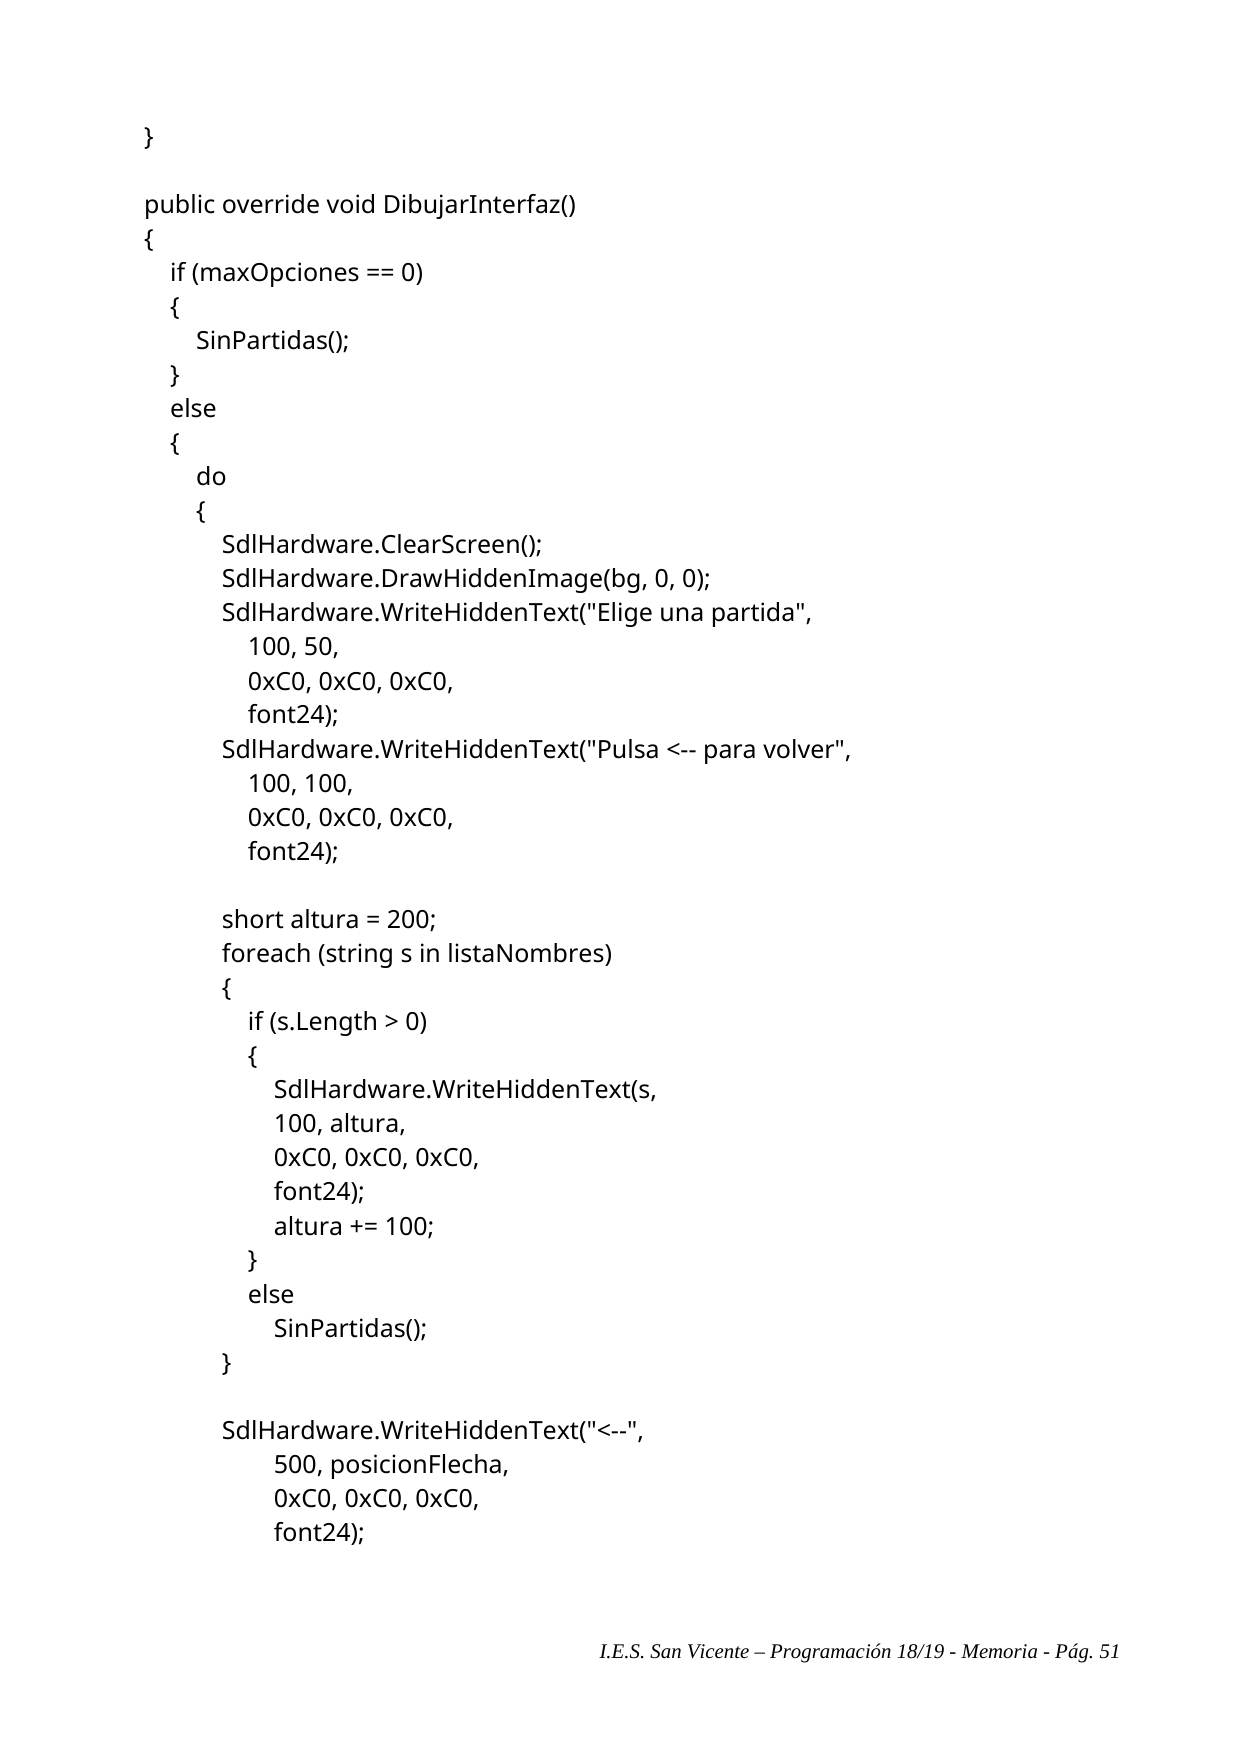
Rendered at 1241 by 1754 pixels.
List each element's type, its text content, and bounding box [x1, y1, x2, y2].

text if (s.Length > 0) [118, 1004, 1122, 1038]
text SdlHardware.WriteHiddenText("<--", [118, 1412, 1122, 1447]
text else [118, 1276, 1122, 1310]
text SinPartidas(); [118, 1310, 1122, 1344]
text { [118, 493, 1122, 527]
text 100, altura, [118, 1106, 1122, 1140]
text font24); [118, 1174, 1122, 1208]
text SdlHardware.WriteHiddenText("Elige una partida", [118, 595, 1122, 629]
text foreach (string s in listaNombres) [118, 936, 1122, 970]
text SdlHardware.WriteHiddenText(s, [118, 1072, 1122, 1106]
text do [118, 459, 1122, 493]
text { [118, 970, 1122, 1004]
text else [118, 391, 1122, 425]
text { [118, 220, 1122, 254]
text { [118, 288, 1122, 322]
text short altura = 200; [118, 902, 1122, 936]
text 0xC0, 0xC0, 0xC0, [118, 799, 1122, 833]
text } [118, 118, 1122, 152]
text public override void DibujarInterfaz() [118, 186, 1122, 220]
text font24); [118, 833, 1122, 867]
text 100, 100, [118, 765, 1122, 799]
text 0xC0, 0xC0, 0xC0, [118, 663, 1122, 697]
text SdlHardware.ClearScreen(); [118, 527, 1122, 561]
text 500, posicionFlecha, [118, 1447, 1122, 1481]
text altura += 100; [118, 1208, 1122, 1242]
text if (maxOpciones == 0) [118, 254, 1122, 288]
text font24); [118, 1515, 1122, 1549]
text { [118, 425, 1122, 459]
text 0xC0, 0xC0, 0xC0, [118, 1140, 1122, 1174]
text 100, 50, [118, 629, 1122, 663]
text font24); [118, 697, 1122, 731]
text } [118, 1242, 1122, 1276]
text { [118, 1038, 1122, 1072]
text SinPartidas(); [118, 322, 1122, 357]
text SdlHardware.WriteHiddenText("Pulsa <-- para volver", [118, 731, 1122, 765]
text 0xC0, 0xC0, 0xC0, [118, 1481, 1122, 1515]
text } [118, 1344, 1122, 1378]
text } [118, 357, 1122, 391]
text SdlHardware.DrawHiddenImage(bg, 0, 0); [118, 561, 1122, 595]
